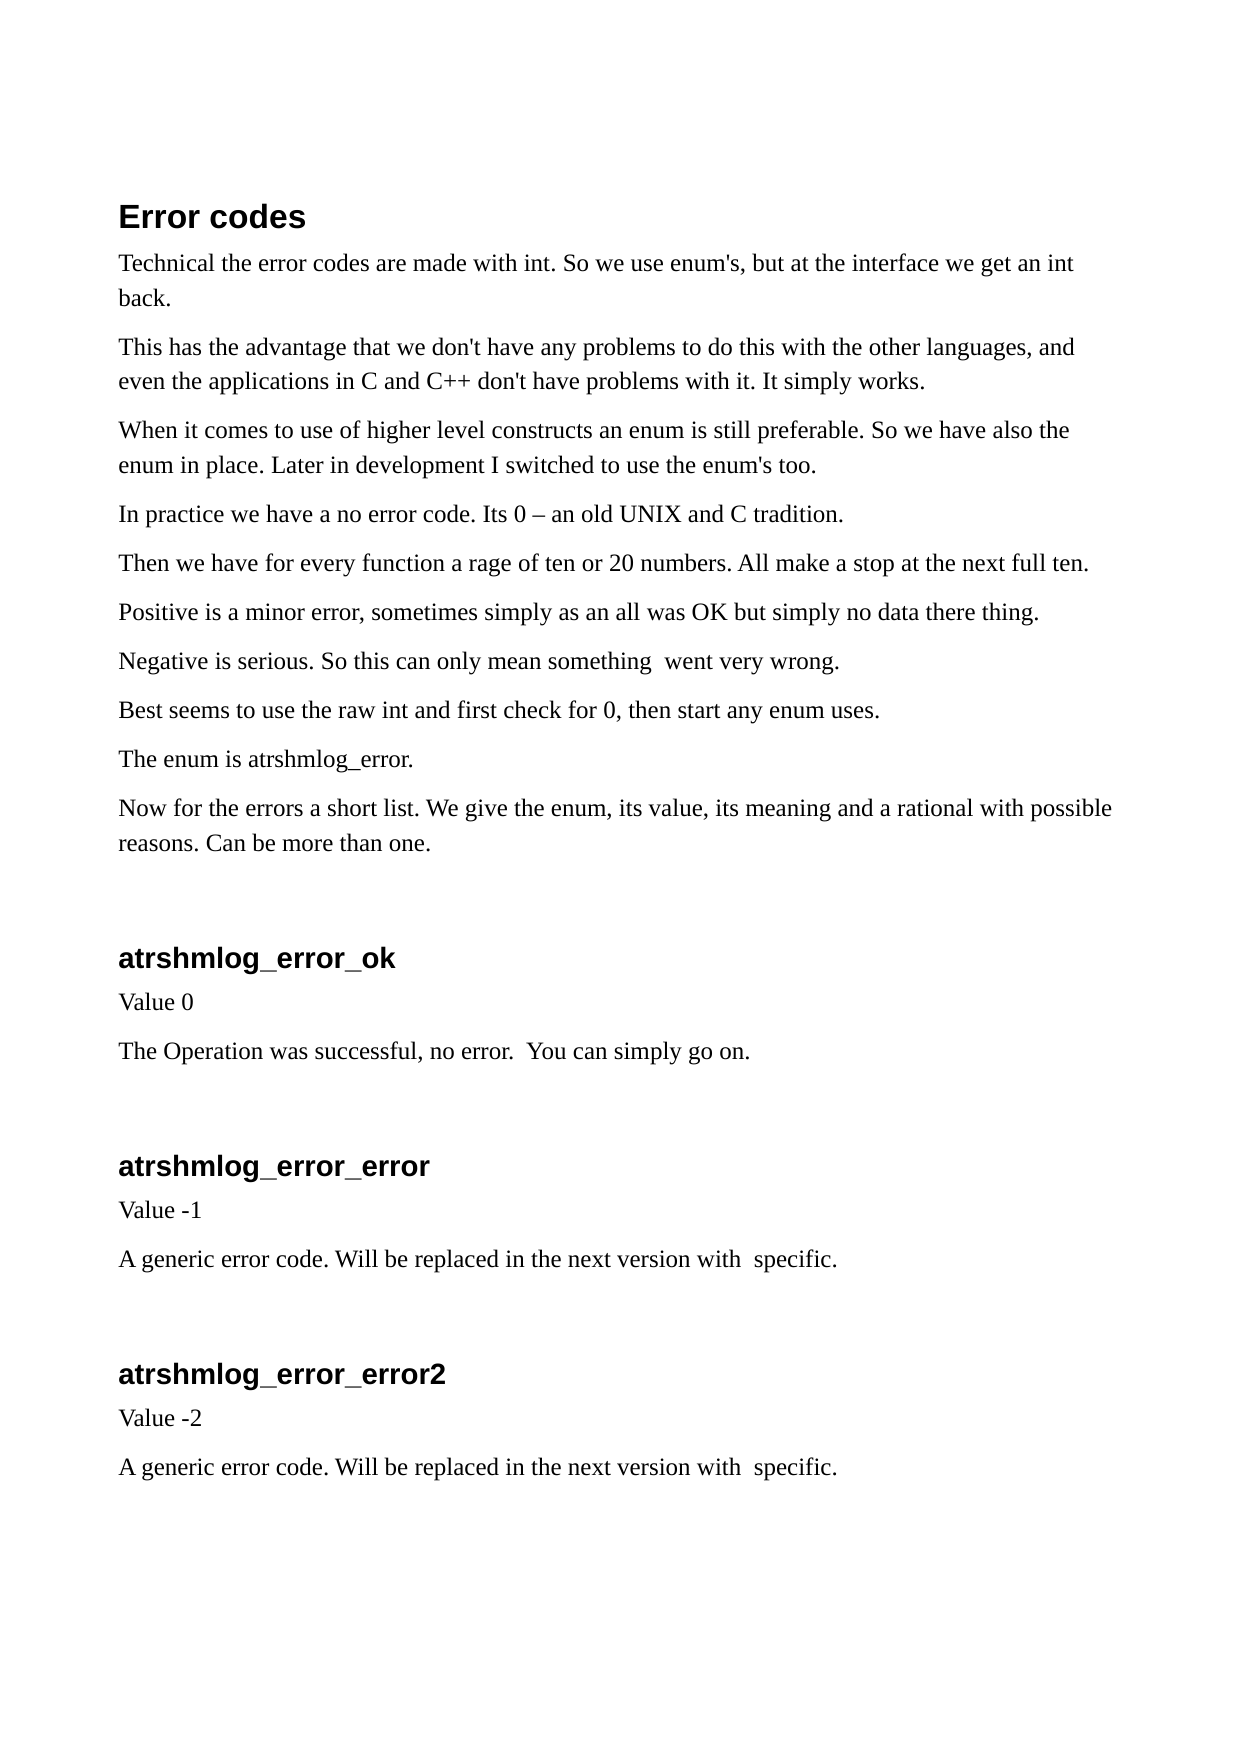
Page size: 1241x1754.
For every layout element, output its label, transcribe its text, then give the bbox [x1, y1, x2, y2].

text In practice we have a no error code. Its 0 – an old UNIX and C tradition. [118, 499, 1122, 528]
text Then we have for every function a rage of ten or 20 numbers. All make a stop at the next full ten. [118, 548, 1122, 577]
text Now for the errors a short list. We give the enum, its value, its meaning and a rational with possible reasons. Can be more than one. [118, 793, 1122, 857]
text Positive is a minor error, sometimes simply as an all was OK but simply no data there thing. [118, 597, 1122, 626]
text Best seems to use the raw int and first check for 0, then start any enum uses. [118, 695, 1122, 724]
subtitle atrshmlog_error_error2 [118, 1357, 1122, 1390]
text A generic error code. Will be replaced in the next version with specific. [118, 1244, 1122, 1273]
subtitle Error codes [118, 197, 1122, 236]
text Value -2 [118, 1403, 1122, 1432]
subtitle atrshmlog_error_ok [118, 941, 1122, 974]
subtitle atrshmlog_error_error [118, 1148, 1122, 1182]
text This has the advantage that we don't have any problems to do this with the other languages, and even the applications in C and C++ don't have problems with it. It simply works. [118, 332, 1122, 395]
text When it comes to use of higher level constructs an enum is still preferable. So we have also the enum in place. Later in development I switched to use the enum's too. [118, 415, 1122, 479]
text Negative is serious. So this can only mean something went very wrong. [118, 646, 1122, 675]
text Value -1 [118, 1195, 1122, 1223]
text Technical the error codes are made with int. So we use enum's, but at the interface we get an int back. [118, 248, 1122, 312]
text A generic error code. Will be replaced in the next version with specific. [118, 1452, 1122, 1481]
text The Operation was successful, no error. You can simply go on. [118, 1036, 1122, 1064]
text Value 0 [118, 987, 1122, 1016]
text The enum is atrshmlog_error. [118, 744, 1122, 773]
